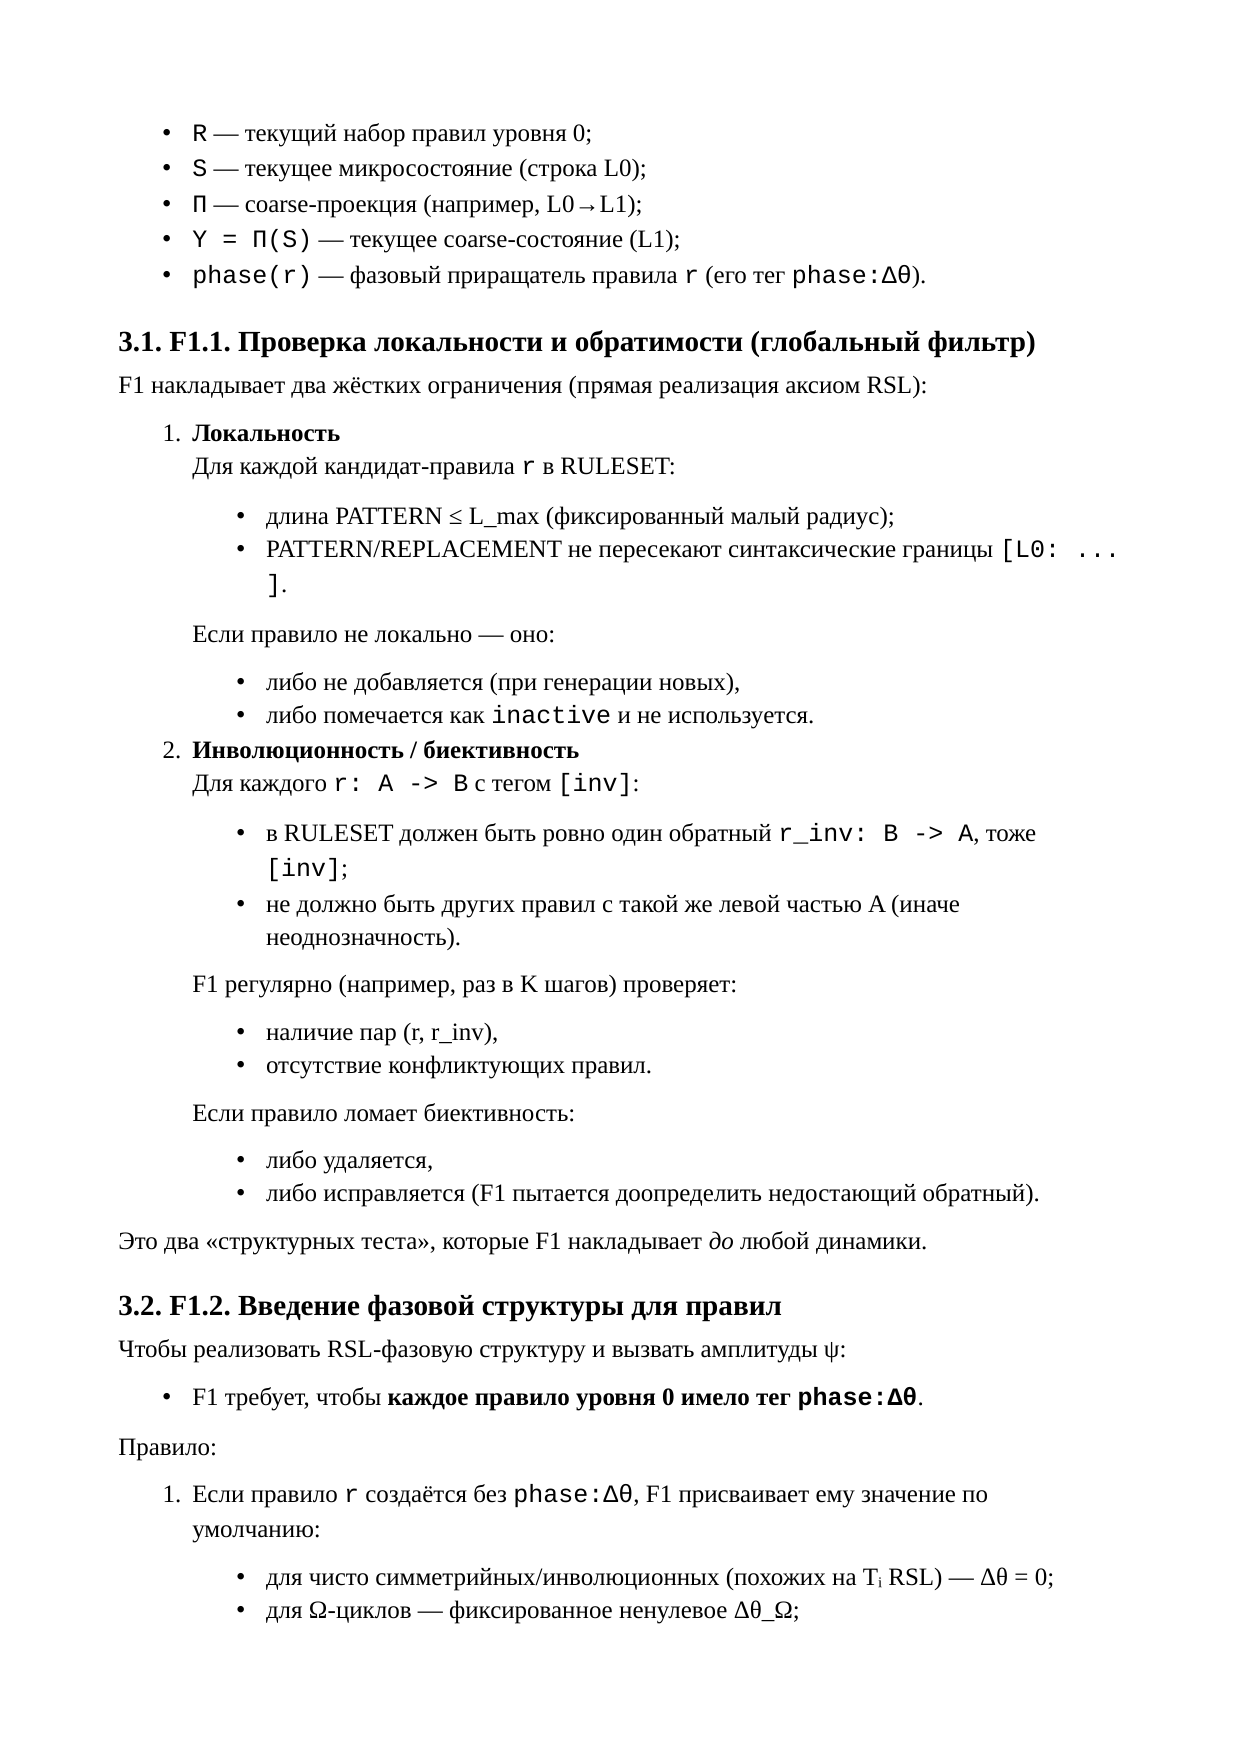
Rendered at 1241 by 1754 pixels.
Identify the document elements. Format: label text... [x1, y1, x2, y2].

list для чисто симметрийных/инволюционных (похожих на Tᵢ RSL) — Δθ = 0; [236, 1562, 1122, 1591]
list phase(r) — фазовый приращатель правила r (его тег phase:Δθ). [162, 260, 1122, 291]
list для Ω‑циклов — фиксированное ненулевое Δθ_Ω; [236, 1595, 1122, 1624]
list Если правило r создаётся без phase:Δθ, F1 присваивает ему значение по умолчанию: [162, 1479, 1122, 1543]
list отсутствие конфликтующих правил. [236, 1050, 1122, 1079]
text Это два «структурных теста», которые F1 накладывает до любой динамики. [118, 1226, 1122, 1254]
list Локальность Для каждой кандидат‑правила r в RULESET: [162, 418, 1122, 482]
list PATTERN/REPLACEMENT не пересекают синтаксические границы [L0: ... ]. [236, 534, 1122, 600]
subtitle 3.2. F1.2. Введение фазовой структуры для правил [118, 1288, 1122, 1322]
list либо помечается как inactive и не используется. [236, 700, 1122, 731]
list Y = Π(S) — текущее coarse‑состояние (L1); [162, 224, 1122, 255]
text F1 накладывает два жёстких ограничения (прямая реализация аксиом RSL): [118, 370, 1122, 399]
list либо удаляется, [236, 1145, 1122, 1174]
list либо исправляется (F1 пытается доопределить недостающий обратный). [236, 1178, 1122, 1207]
list Инволюционность / биективность Для каждого r: A -> B с тегом [inv]: [162, 735, 1122, 799]
list не должно быть других правил с такой же левой частью A (иначе неоднозначность). [236, 889, 1122, 951]
list либо не добавляется (при генерации новых), [236, 667, 1122, 696]
text Чтобы реализовать RSL‑фазовую структуру и вызвать амплитуды ψ: [118, 1334, 1122, 1363]
subtitle 3.1. F1.1. Проверка локальности и обратимости (глобальный фильтр) [118, 324, 1122, 358]
text Правило: [118, 1432, 1122, 1460]
list R — текущий набор правил уровня 0; [162, 118, 1122, 149]
list в RULESET должен быть ровно один обратный r_inv: B -> A, тоже [inv]; [236, 818, 1122, 884]
list F1 регулярно (например, раз в K шагов) проверяет: [162, 969, 1122, 998]
list Π — coarse‑проекция (например, L0→L1); [162, 189, 1122, 220]
list Если правило не локально — оно: [162, 619, 1122, 648]
list наличие пар (r, r_inv), [236, 1017, 1122, 1046]
list F1 требует, чтобы каждое правило уровня 0 имело тег phase:Δθ. [162, 1382, 1122, 1412]
list Если правило ломает биективность: [162, 1098, 1122, 1126]
list длина PATTERN ≤ L_max (фиксированный малый радиус); [236, 501, 1122, 530]
list S — текущее микросостояние (строка L0); [162, 153, 1122, 184]
